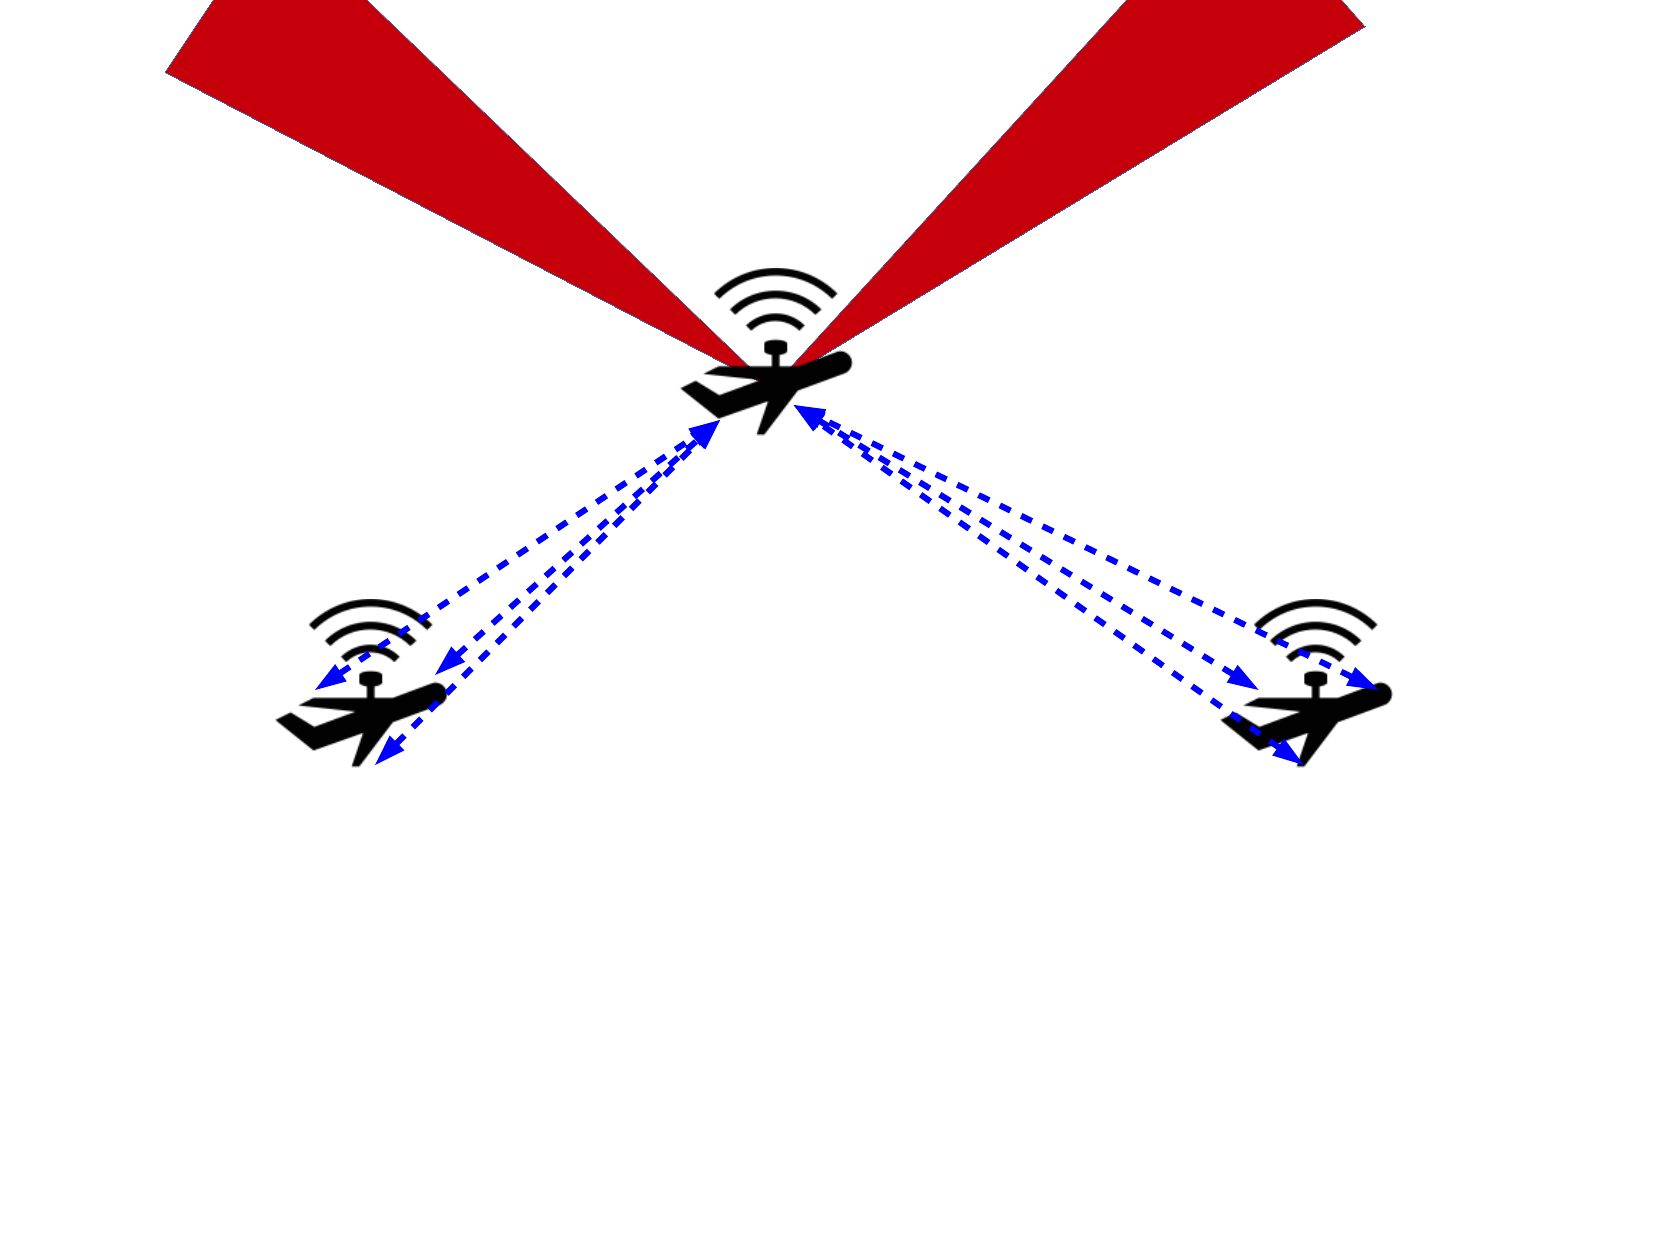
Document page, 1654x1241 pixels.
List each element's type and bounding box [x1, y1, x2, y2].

picture [268, 599, 451, 782]
text_box [165, 0, 673, 337]
picture [1213, 599, 1396, 782]
picture [673, 268, 856, 451]
text_box [856, 0, 1366, 336]
